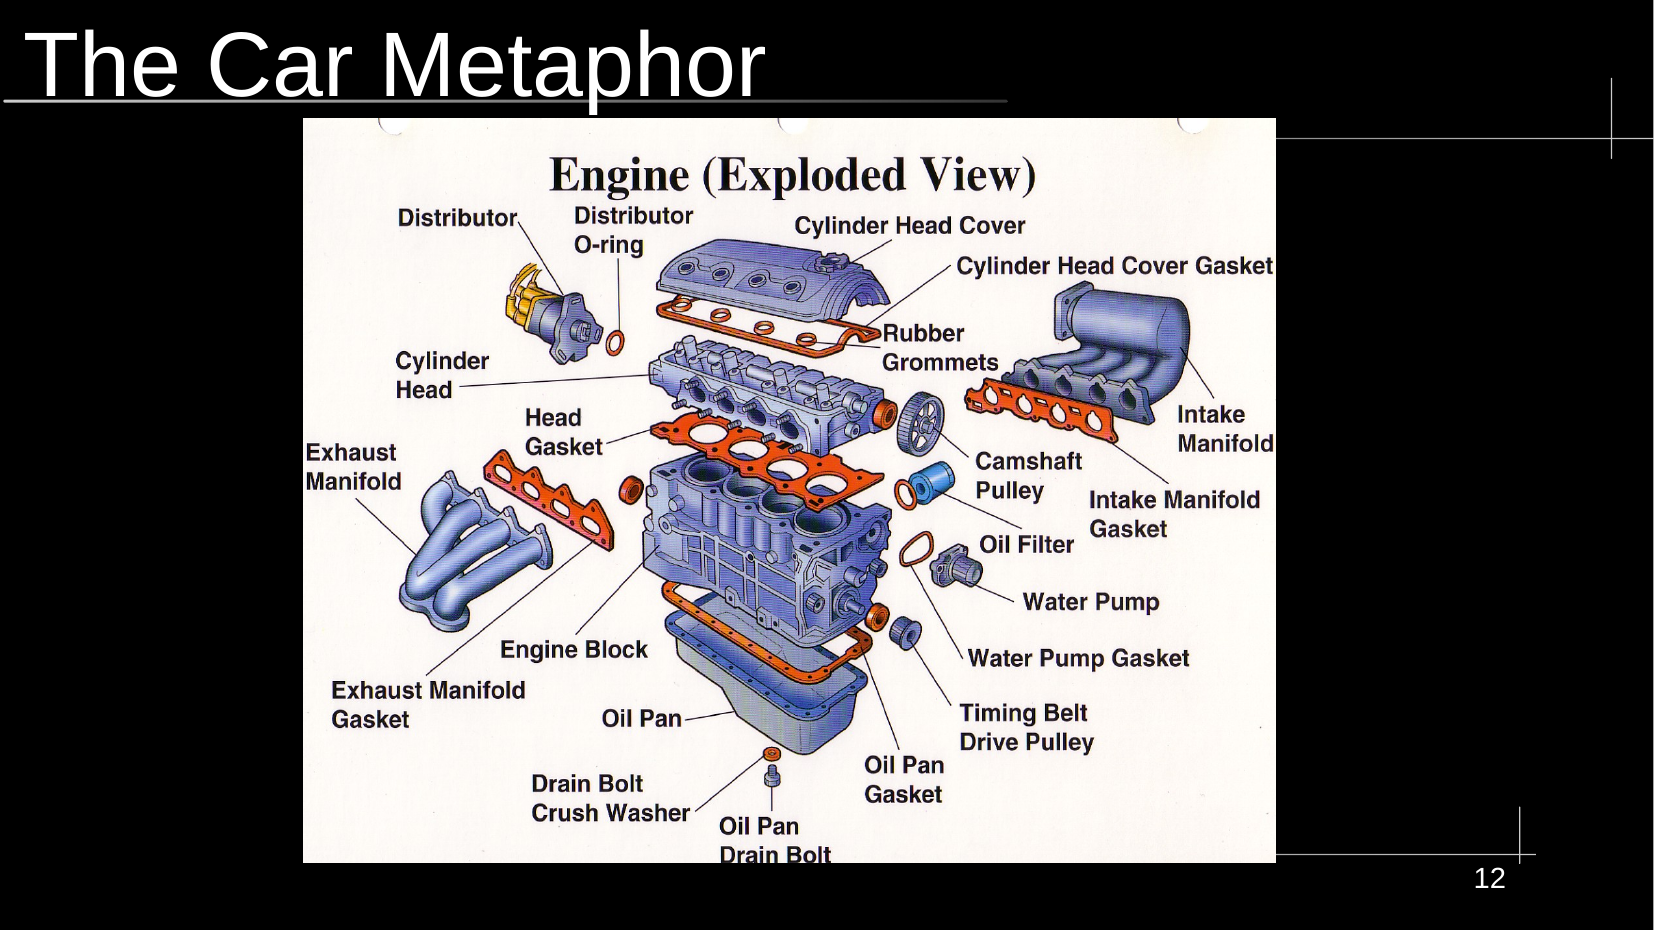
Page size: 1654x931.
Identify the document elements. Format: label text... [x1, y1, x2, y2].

text_box [800, 455, 830, 494]
picture [303, 118, 1276, 863]
title The Car Metaphor [23, 11, 1589, 119]
